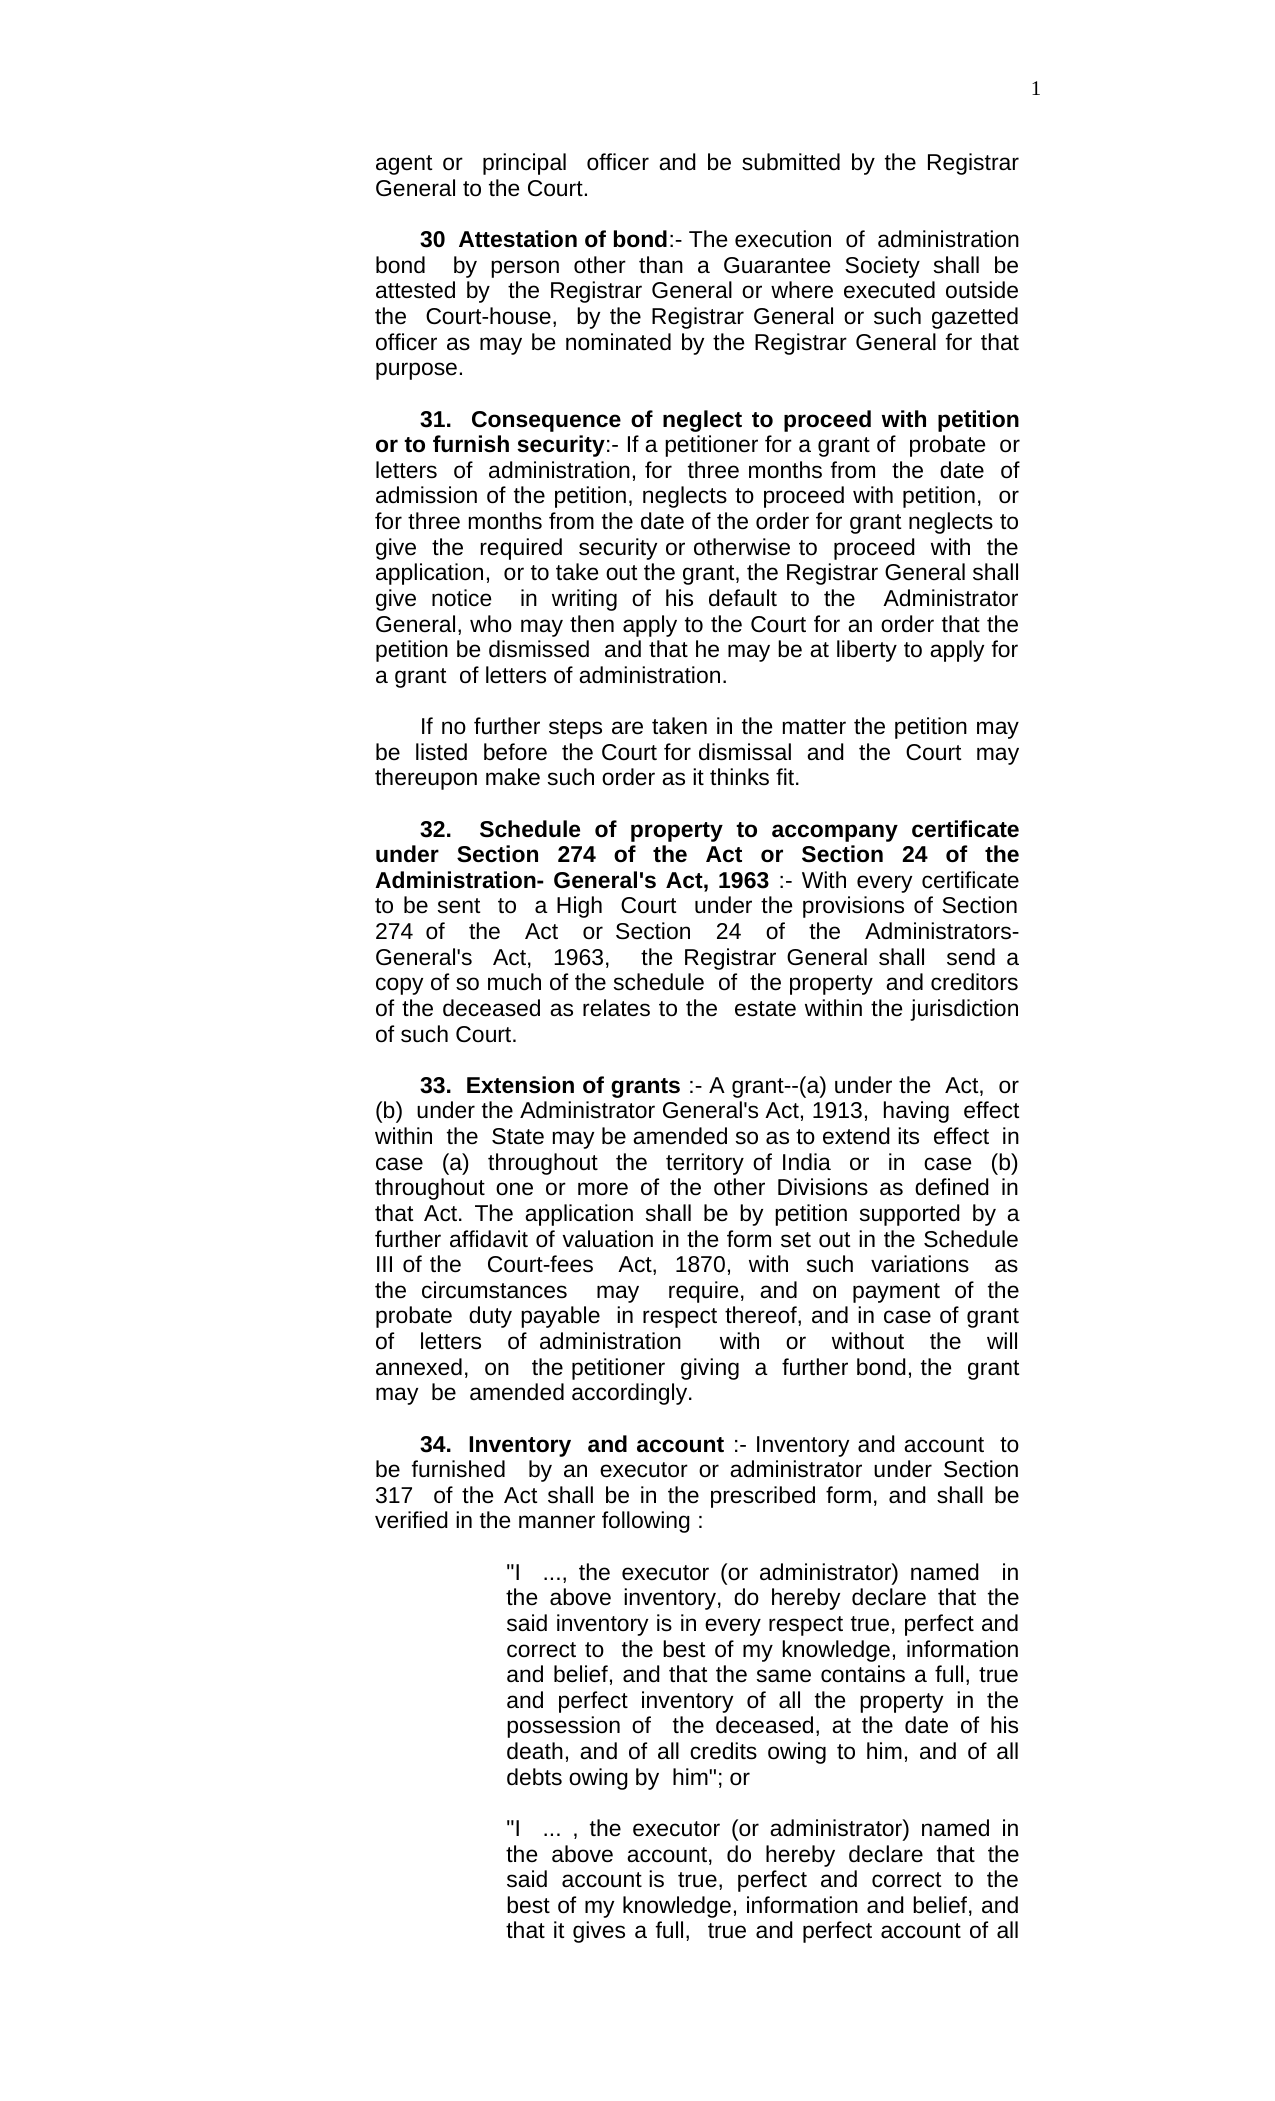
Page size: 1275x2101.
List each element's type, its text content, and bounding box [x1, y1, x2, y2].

text "I ..., the executor (or administrator) named in the above inventory, do hereby declare that the said inventory is in every respect true, perfect and correct to the best of my knowledge, information and belief, and that the same contains a full, true and perfect inventory of all the property in the possession of the deceased, at the date of his death, and of all credits owing to him, and of all debts owing by him"; or [506, 1559, 1020, 1790]
text agent or principal officer and be submitted by the Registrar General to the Court. [375, 150, 1020, 201]
text 34. Inventory and account :- Inventory and account to be furnished by an executor or administrator under Section 317 of the Act shall be in the prescribed form, and shall be verified in the manner following : [375, 1431, 1020, 1534]
text 30 Attestation of bond:- The execution of administration bond by person other than a Guarantee Society shall be attested by the Registrar General or where executed outside the Court-house, by the Registrar General or such gazetted officer as may be nominated by the Registrar General for that purpose. [375, 227, 1020, 381]
text 33. Extension of grants :- A grant--(a) under the Act, or (b) under the Administrator General's Act, 1913, having effect within the State may be amended so as to extend its effect in case (a) throughout the territory of India or in case (b) throughout one or more of the other Divisions as defined in that Act. The application shall be by petition supported by a further affidavit of valuation in the form set out in the Schedule III of the Court-fees Act, 1870, with such variations as the circumstances may require, and on payment of the probate duty payable in respect thereof, and in case of grant of letters of administration with or without the will annexed, on the petitioner giving a further bond, the grant may be amended accordingly. [375, 1072, 1020, 1406]
text 32. Schedule of property to accompany certificate under Section 274 of the Act or Section 24 of the Administration- General's Act, 1963 :- With every certificate to be sent to a High Court under the provisions of Section 274 of the Act or Section 24 of the Administrators-General's Act, 1963, the Registrar General shall send a copy of so much of the schedule of the property and creditors of the deceased as relates to the estate within the jurisdiction of such Court. [375, 816, 1020, 1047]
text 31. Consequence of neglect to proceed with petition or to furnish security:- If a petitioner for a grant of probate or letters of administration, for three months from the date of admission of the petition, neglects to proceed with petition, or for three months from the date of the order for grant neglects to give the required security or otherwise to proceed with the application, or to take out the grant, the Registrar General shall give notice in writing of his default to the Administrator General, who may then apply to the Court for an order that the petition be dismissed and that he may be at liberty to apply for a grant of letters of administration. [375, 406, 1020, 688]
text "I ... , the executor (or administrator) named in the above account, do hereby declare that the said account is true, perfect and correct to the best of my knowledge, information and belief, and that it gives a full, true and perfect account of all [506, 1816, 1020, 1944]
text If no further steps are taken in the matter the petition may be listed before the Court for dismissal and the Court may thereupon make such order as it thinks fit. [375, 714, 1020, 791]
